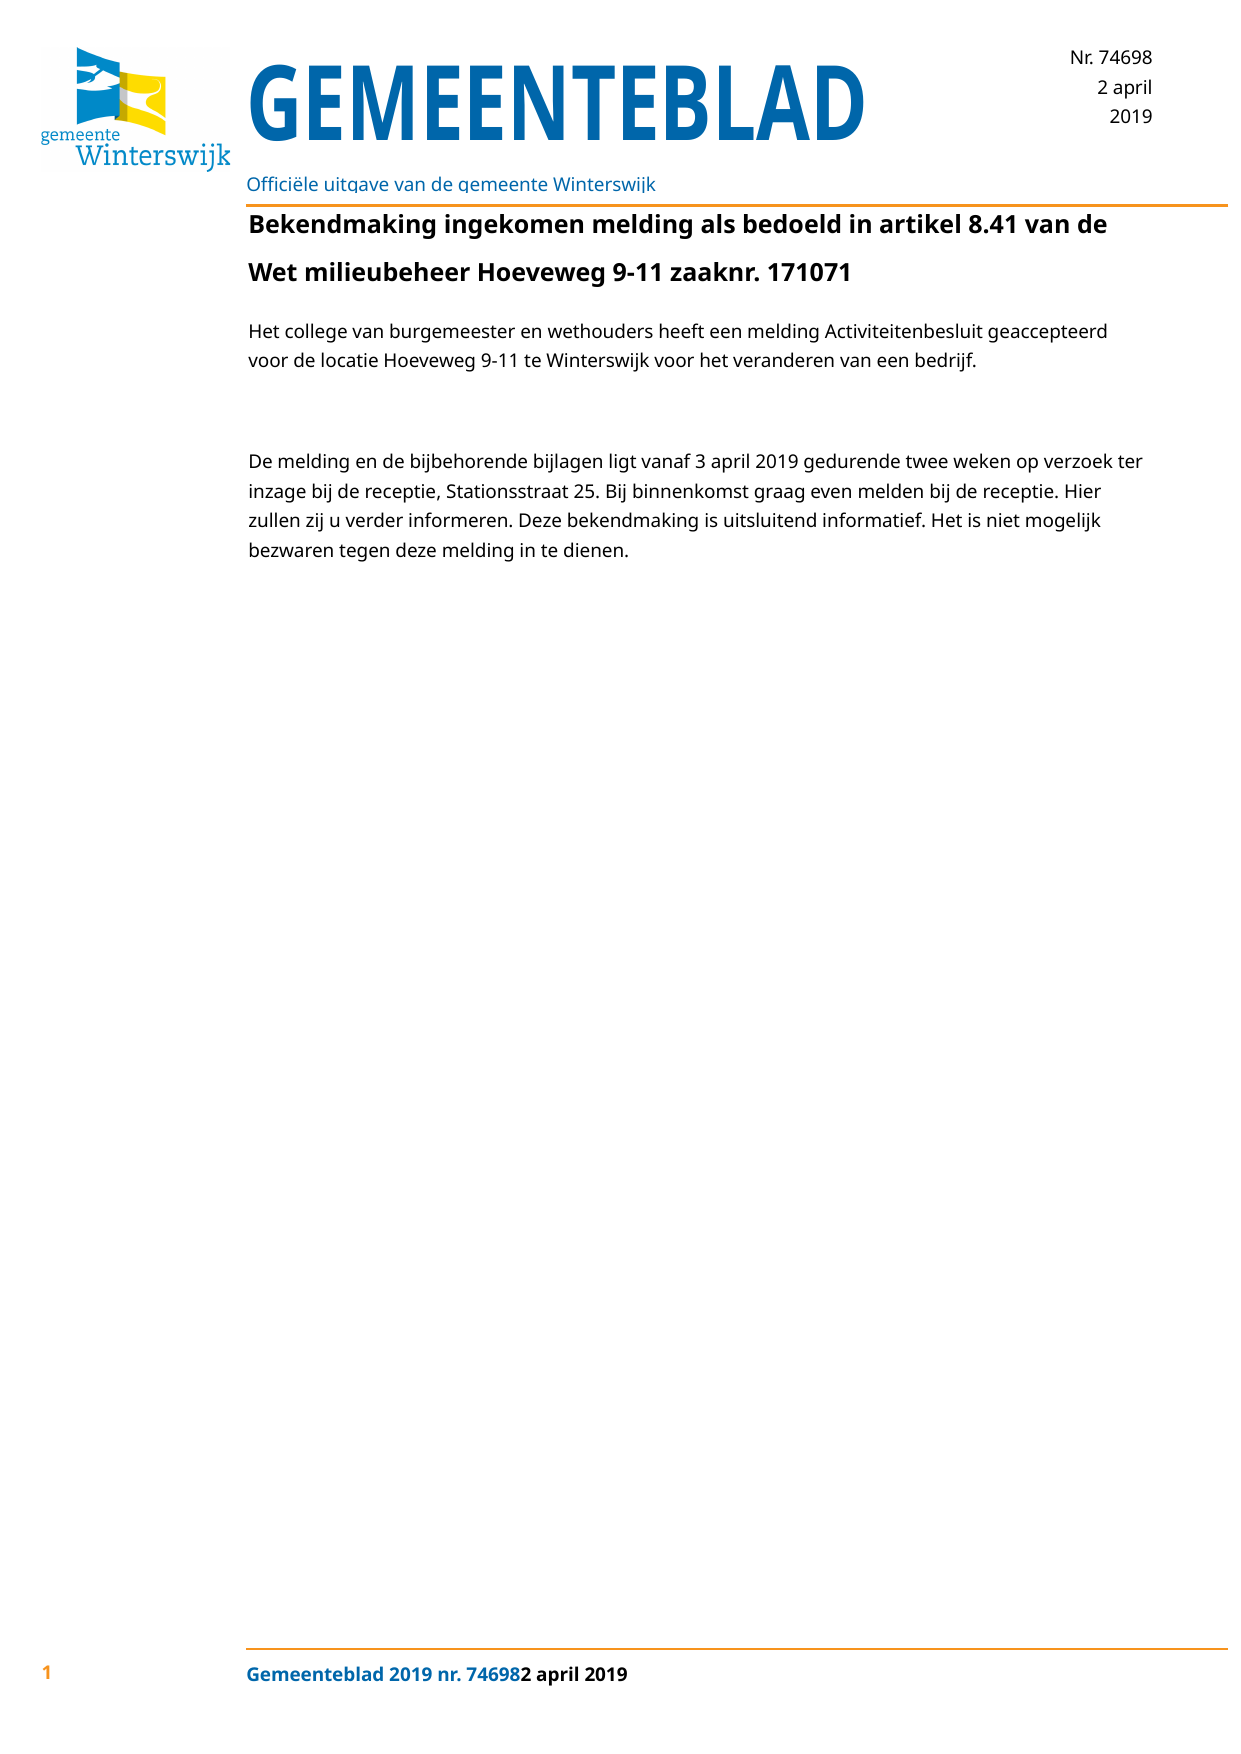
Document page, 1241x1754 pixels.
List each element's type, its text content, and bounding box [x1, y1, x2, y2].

text Het college van burgemeester en wethouders heeft een melding Activiteitenbesluit geaccepteerd voor de locatie Hoeveweg 9-11 te Winterswijk voor het veranderen van een bedrijf. [248, 318, 1152, 373]
text Bekendmaking ingekomen melding als bedoeld in artikel 8.41 van de Wet milieubeheer Hoeveweg 9-11 zaaknr. 171071 [248, 207, 1152, 288]
picture [225, 153, 231, 162]
picture [41, 47, 231, 172]
text De melding en de bijbehorende bijlagen ligt vanaf 3 april 2019 gedurende twee weken op verzoek ter inzage bij de receptie, Stationsstraat 25. Bij binnenkomst graag even melden bij de receptie. Hier zullen zij u verder informeren. Deze bekendmaking is uitsluitend informatief. Het is niet mogelijk bezwaren tegen deze melding in te dienen. [248, 448, 1152, 563]
